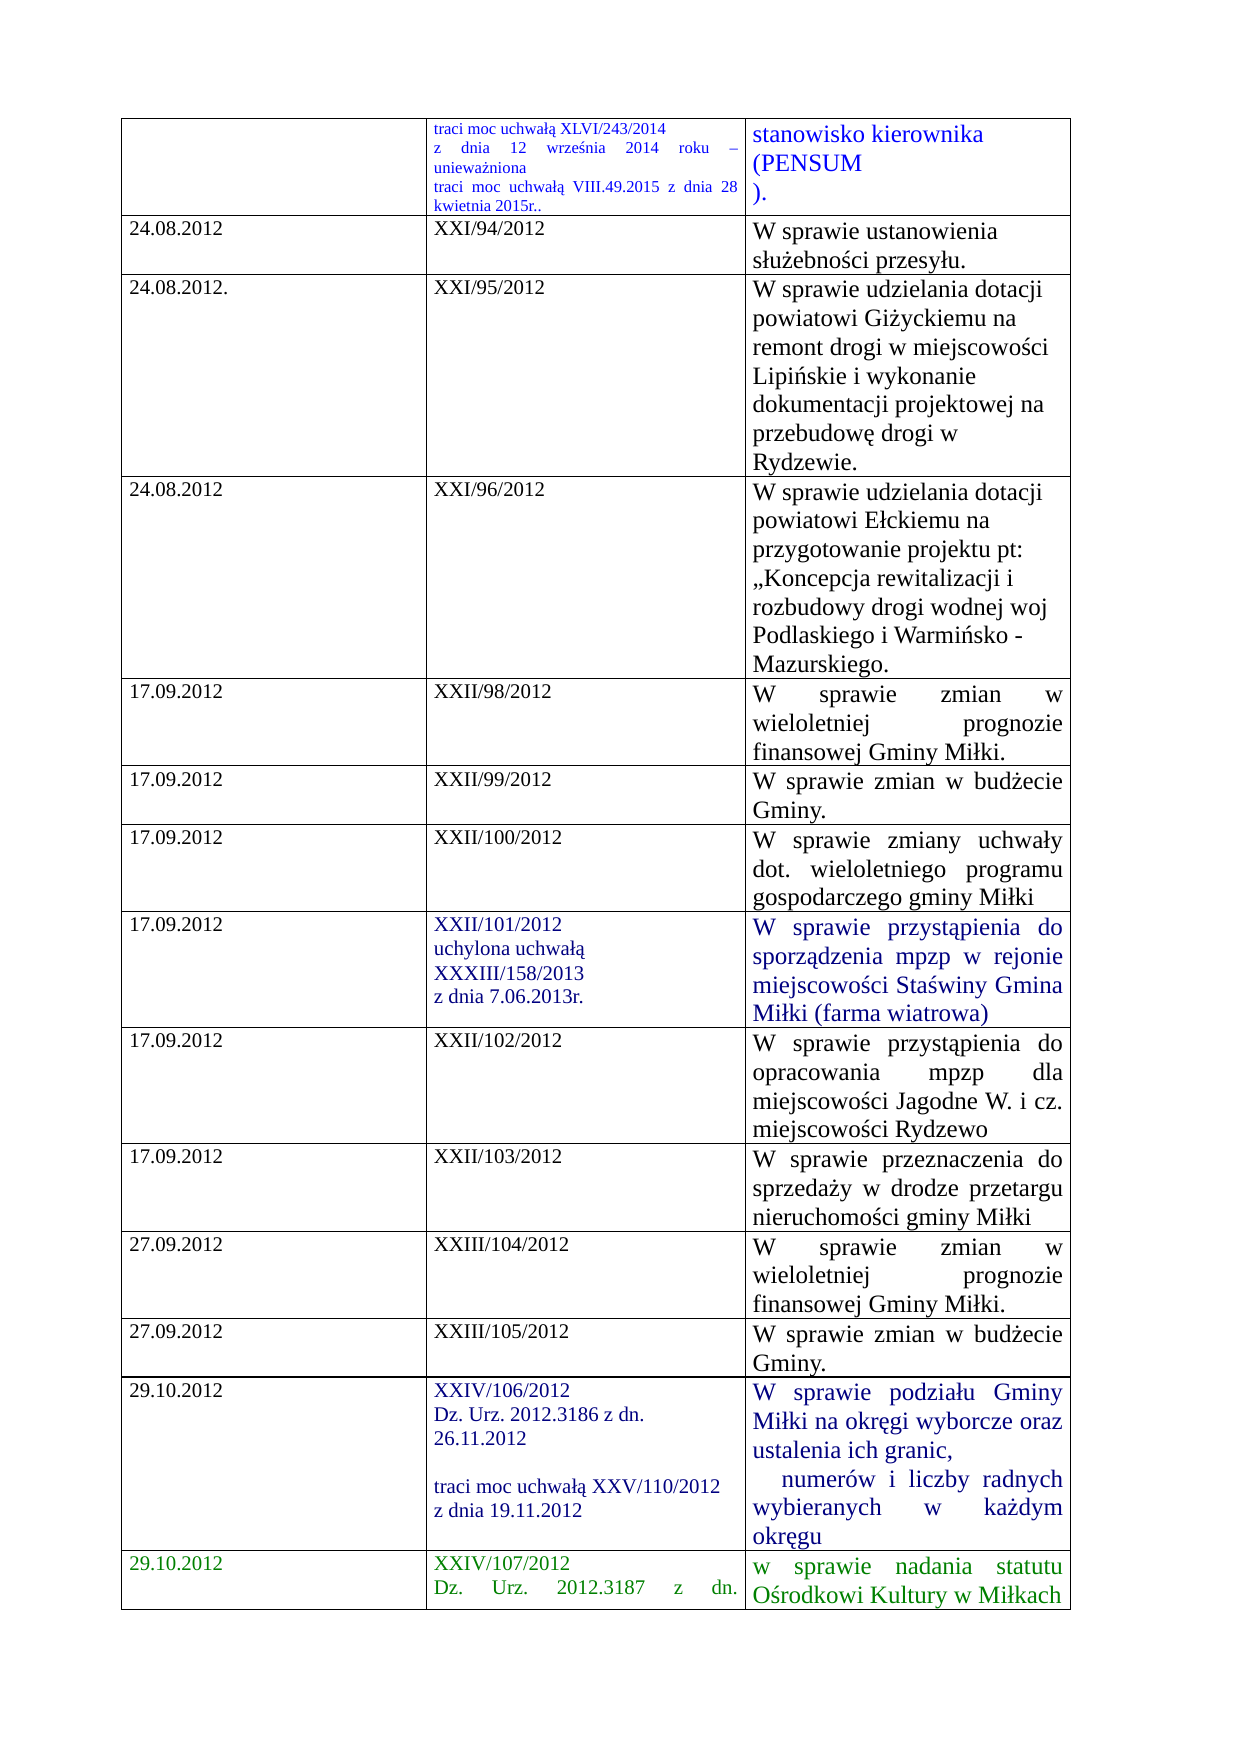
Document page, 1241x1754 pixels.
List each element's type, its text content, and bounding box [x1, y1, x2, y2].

table_cell W sprawie ustanowienia służebności przesyłu. [746, 216, 1070, 273]
table_cell W sprawie udzielania dotacji powiatowi Giżyckiemu na remont drogi w miejscowości Lipińskie i wykonanie dokumentacji projektowej na przebudowę drogi w Rydzewie. [746, 275, 1070, 476]
table_cell 29.10.2012 [122, 1551, 426, 1608]
table_cell XXII/101/2012 uchylona uchwałą XXXIII/158/2013 z dnia 7.06.2013r. [427, 912, 745, 1027]
table_cell 17.09.2012 [122, 825, 426, 911]
table_cell W sprawie podziału Gminy Miłki na okręgi wyborcze oraz ustalenia ich granic, numerów i liczby radnych wybieranych w każdym okręgu [746, 1378, 1070, 1550]
table_cell XXII/100/2012 [427, 825, 745, 911]
table_cell XXII/103/2012 [427, 1144, 745, 1231]
table_cell XXII/102/2012 [427, 1028, 745, 1143]
table_cell traci moc uchwałą XLVI/243/2014 z dnia 12 września 2014 roku – unieważniona traci moc uchwałą VIII.49.2015 z dnia 28 kwietnia 2015r.. [427, 119, 745, 215]
table_cell W sprawie przeznaczenia do sprzedaży w drodze przetargu nieruchomości gminy Miłki [746, 1144, 1070, 1231]
table_cell 17.09.2012 [122, 679, 426, 765]
table_cell XXIII/105/2012 [427, 1319, 745, 1376]
table_cell 17.09.2012 [122, 1028, 426, 1143]
table_cell XXII/99/2012 [427, 766, 745, 824]
table_cell stanowisko kierownika (PENSUM ). [746, 119, 1070, 215]
table_cell W sprawie zmiany uchwały dot. wieloletniego programu gospodarczego gminy Miłki [746, 825, 1070, 911]
table_cell W sprawie zmian w budżecie Gminy. [746, 1319, 1070, 1376]
table_cell W sprawie zmian w wieloletniej prognozie finansowej Gminy Miłki. [746, 1232, 1070, 1318]
table_cell 17.09.2012 [122, 912, 426, 1027]
table_cell XXIII/104/2012 [427, 1232, 745, 1318]
table_cell 24.08.2012. [122, 275, 426, 476]
table_cell W sprawie przystąpienia do sporządzenia mpzp w rejonie miejscowości Staświny Gmina Miłki (farma wiatrowa) [746, 912, 1070, 1027]
table_cell 17.09.2012 [122, 1144, 426, 1231]
table_cell 27.09.2012 [122, 1319, 426, 1376]
table_cell 29.10.2012 [122, 1378, 426, 1550]
table_cell XXI/94/2012 [427, 216, 745, 273]
table_cell [122, 119, 426, 215]
table_cell XXI/96/2012 [427, 477, 745, 678]
table_cell W sprawie przystąpienia do opracowania mpzp dla miejscowości Jagodne W. i cz. miejscowości Rydzewo [746, 1028, 1070, 1143]
table_cell XXII/98/2012 [427, 679, 745, 765]
table_cell W sprawie udzielania dotacji powiatowi Ełckiemu na przygotowanie projektu pt: „Koncepcja rewitalizacji i rozbudowy drogi wodnej woj Podlaskiego i Warmińsko - Mazurskiego. [746, 477, 1070, 678]
table_cell W sprawie zmian w budżecie Gminy. [746, 766, 1070, 824]
table_cell 24.08.2012 [122, 477, 426, 678]
table_cell XXI/95/2012 [427, 275, 745, 476]
table_cell XXIV/107/2012 Dz. Urz. 2012.3187 z dn. [427, 1551, 745, 1608]
table_cell 27.09.2012 [122, 1232, 426, 1318]
table_cell 24.08.2012 [122, 216, 426, 273]
table_cell w sprawie nadania statutu Ośrodkowi Kultury w Miłkach [746, 1551, 1070, 1608]
table_cell 17.09.2012 [122, 766, 426, 824]
table_cell W sprawie zmian w wieloletniej prognozie finansowej Gminy Miłki. [746, 679, 1070, 765]
table_cell XXIV/106/2012 Dz. Urz. 2012.3186 z dn. 26.11.2012 traci moc uchwałą XXV/110/2012 z dnia 19.11.2012 [427, 1378, 745, 1550]
